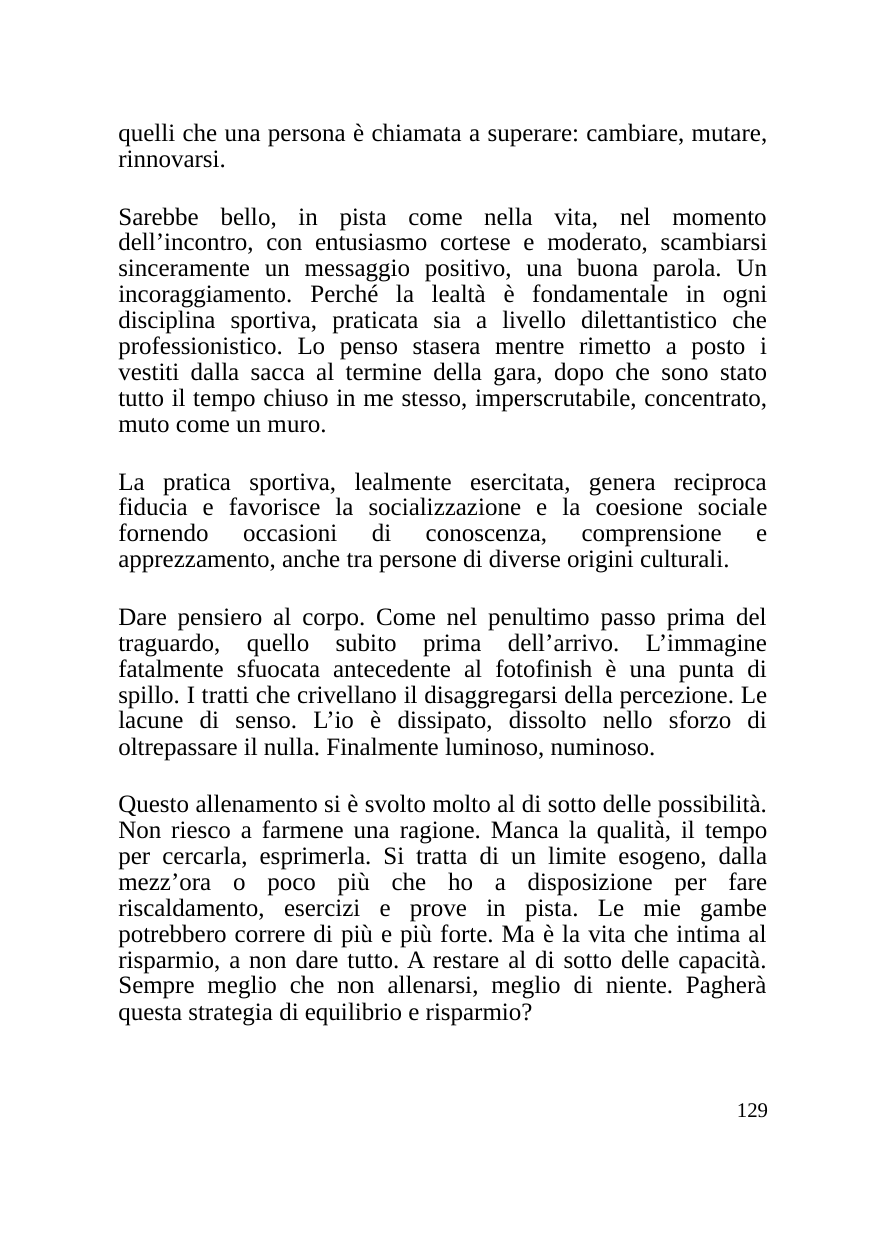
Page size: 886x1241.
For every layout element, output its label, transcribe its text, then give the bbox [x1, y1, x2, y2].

text Questo allenamento si è svolto molto al di sotto delle possibilità. Non riesco a farmene una ragione. Manca la qualità, il tempo per cercarla, esprimerla. Si tratta di un limite esogeno, dalla mezz’ora o poco più che ho a disposizione per fare riscaldamento, esercizi e prove in pista. Le mie gambe potrebbero correre di più e più forte. Ma è la vita che intima al risparmio, a non dare tutto. A restare al di sotto delle capacità. Sempre meglio che non allenarsi, meglio di niente. Pagherà questa strategia di equilibrio e risparmio? [118, 789, 768, 1025]
text La pratica sportiva, lealmente esercitata, genera reciproca fiducia e favorisce la socializzazione e la coesione sociale fornendo occasioni di conoscenza, comprensione e apprezzamento, anche tra persone di diverse origini culturali. [118, 467, 768, 573]
text Dare pensiero al corpo. Come nel penultimo passo prima del traguardo, quello subito prima dell’arrivo. L’immagine fatalmente sfuocata antecedente al fotofinish è una punta di spillo. I tratti che crivellano il disaggregarsi della percezione. Le lacune di senso. L’io è dissipato, dissolto nello sforzo di oltrepassare il nulla. Finalmente luminoso, numinoso. [118, 602, 768, 760]
text quelli che una persona è chiamata a superare: cambiare, mutare, rinnovarsi. [118, 118, 768, 173]
text Sarebbe bello, in pista come nella vita, nel momento dell’incontro, con entusiasmo cortese e moderato, scambiarsi sinceramente un messaggio positivo, una buona parola. Un incoraggiamento. Perché la lealtà è fondamentale in ogni disciplina sportiva, praticata sia a livello dilettantistico che professionistico. Lo penso stasera mentre rimetto a posto i vestiti dalla sacca al termine della gara, dopo che sono stato tutto il tempo chiuso in me stesso, imperscrutabile, concentrato, muto come un muro. [118, 202, 768, 438]
